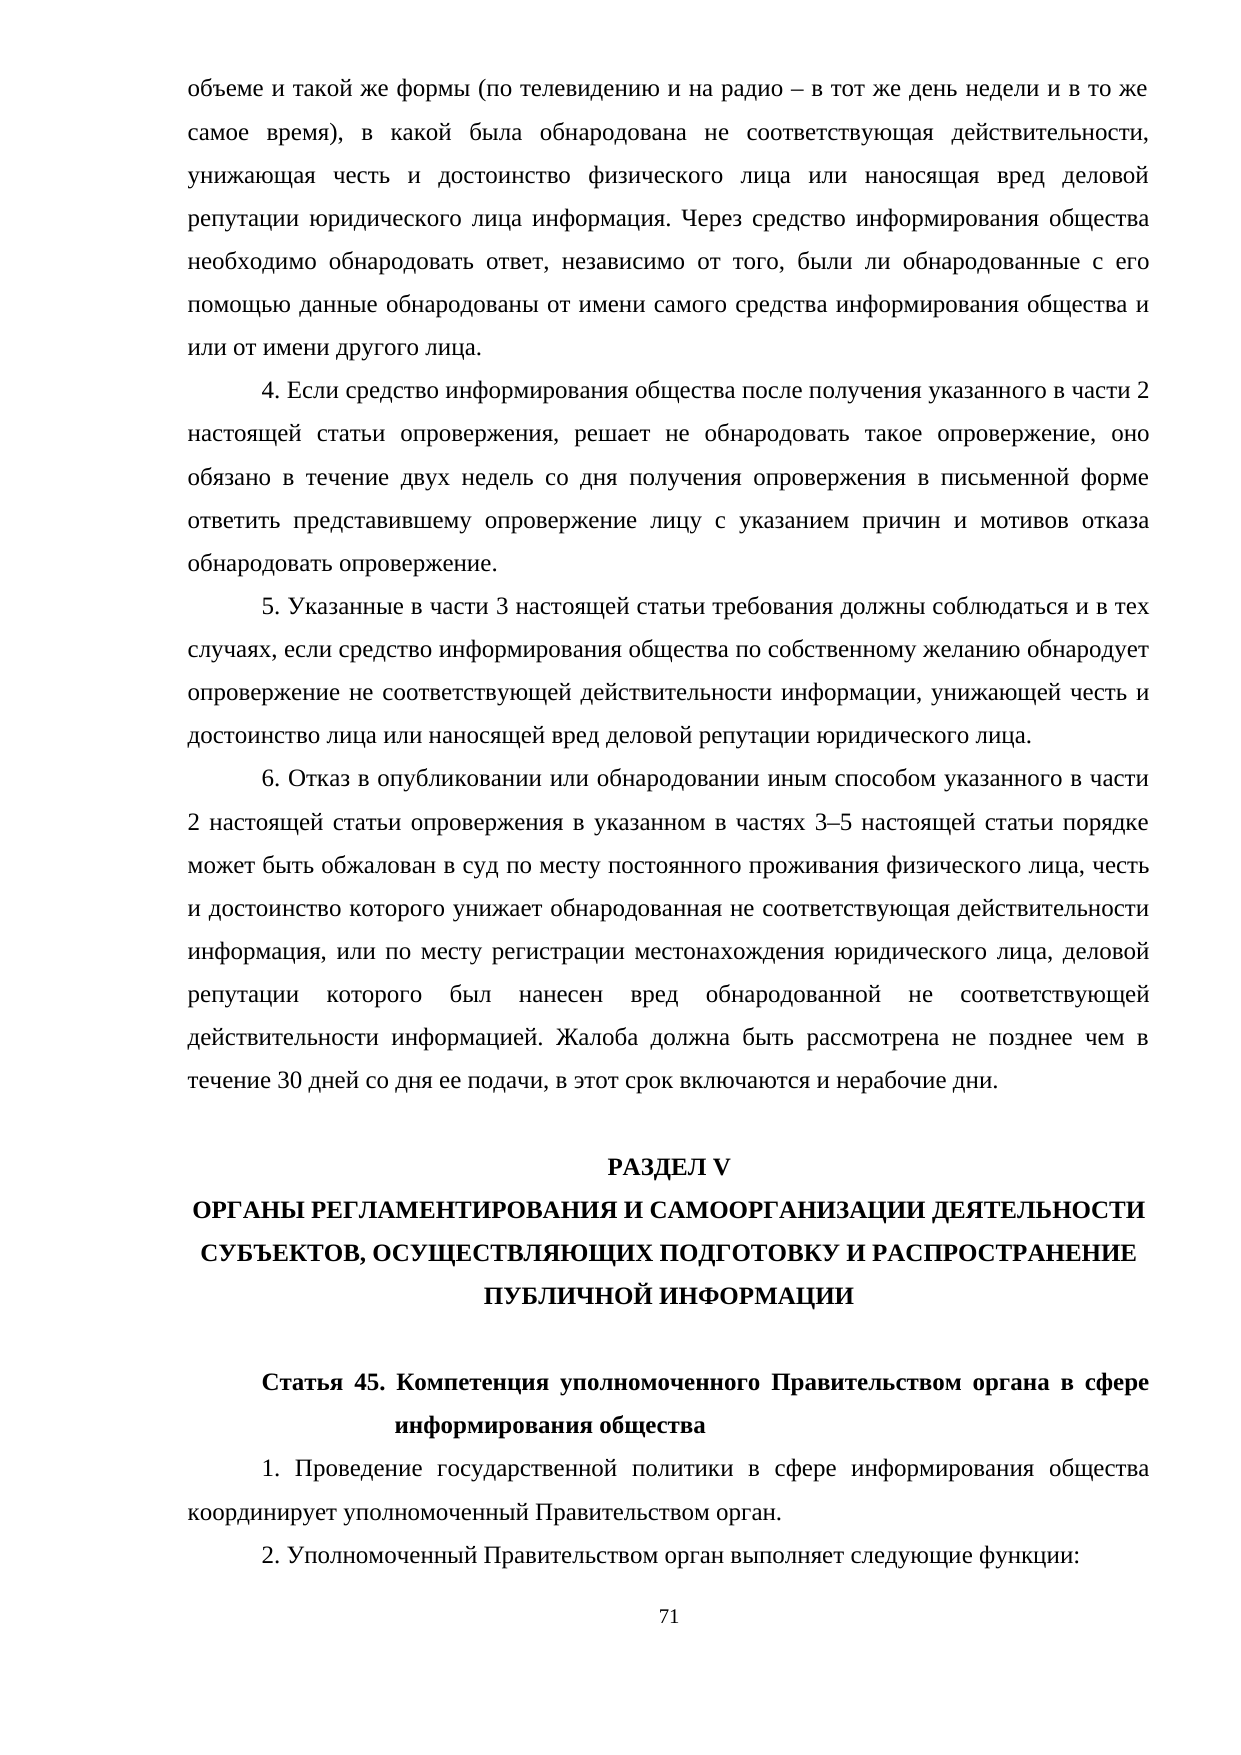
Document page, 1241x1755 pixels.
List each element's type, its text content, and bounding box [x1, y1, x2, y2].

text ОРГАНЫ РЕГЛАМЕНТИРОВАНИЯ И САМООРГАНИЗАЦИИ ДЕЯТЕЛЬНОСТИ СУБЪЕКТОВ, ОСУЩЕСТВЛЯЮЩИХ ПОДГОТОВКУ И РАСПРОСТРАНЕНИЕ ПУБЛИЧНОЙ ИНФОРМАЦИИ [187, 1195, 1150, 1310]
text 2. Уполномоченный Правительством орган выполняет следующие функции: [187, 1540, 1150, 1568]
text объеме и такой же формы (по телевидению и на радио – в тот же день недели и в то же самое время), в какой была обнародована не соответствующая действительности, унижающая честь и достоинство физического лица или наносящая вред деловой репутации юридического лица информация. Через средство информирования общества необходимо обнародовать ответ, независимо от того, были ли обнародованные с его помощью данные обнародованы от имени самого средства информирования общества и или от имени другого лица. [187, 73, 1150, 361]
text РАЗДЕЛ V [187, 1152, 1150, 1180]
text 4. Если средство информирования общества после получения указанного в части 2 настоящей статьи опровержения, решает не обнародовать такое опровержение, оно обязано в течение двух недель со дня получения опровержения в письменной форме ответить представившему опровержение лицу с указанием причин и мотивов отказа обнародовать опровержение. [187, 375, 1150, 577]
text 6. Отказ в опубликовании или обнародовании иным способом указанного в части 2 настоящей статьи опровержения в указанном в частях 3–5 настоящей статьи порядке может быть обжалован в суд по месту постоянного проживания физического лица, честь и достоинство которого унижает обнародованная не соответствующая действительности информация, или по месту регистрации местонахождения юридического лица, деловой репутации которого был нанесен вред обнародованной не соответствующей действительности информацией. Жалоба должна быть рассмотрена не позднее чем в течение 30 дней со дня ее подачи, в этот срок включаются и нерабочие дни. [187, 763, 1150, 1094]
text 1. Проведение государственной политики в сфере информирования общества координирует уполномоченный Правительством орган. [187, 1453, 1150, 1525]
text 5. Указанные в части 3 настоящей статьи требования должны соблюдаться и в тех случаях, если средство информирования общества по собственному желанию обнародует опровержение не соответствующей действительности информации, унижающей честь и достоинство лица или наносящей вред деловой репутации юридического лица. [187, 591, 1150, 749]
text Статья 45. Компетенция уполномоченного Правительством органа в сфере информирования общества [261, 1367, 1150, 1439]
